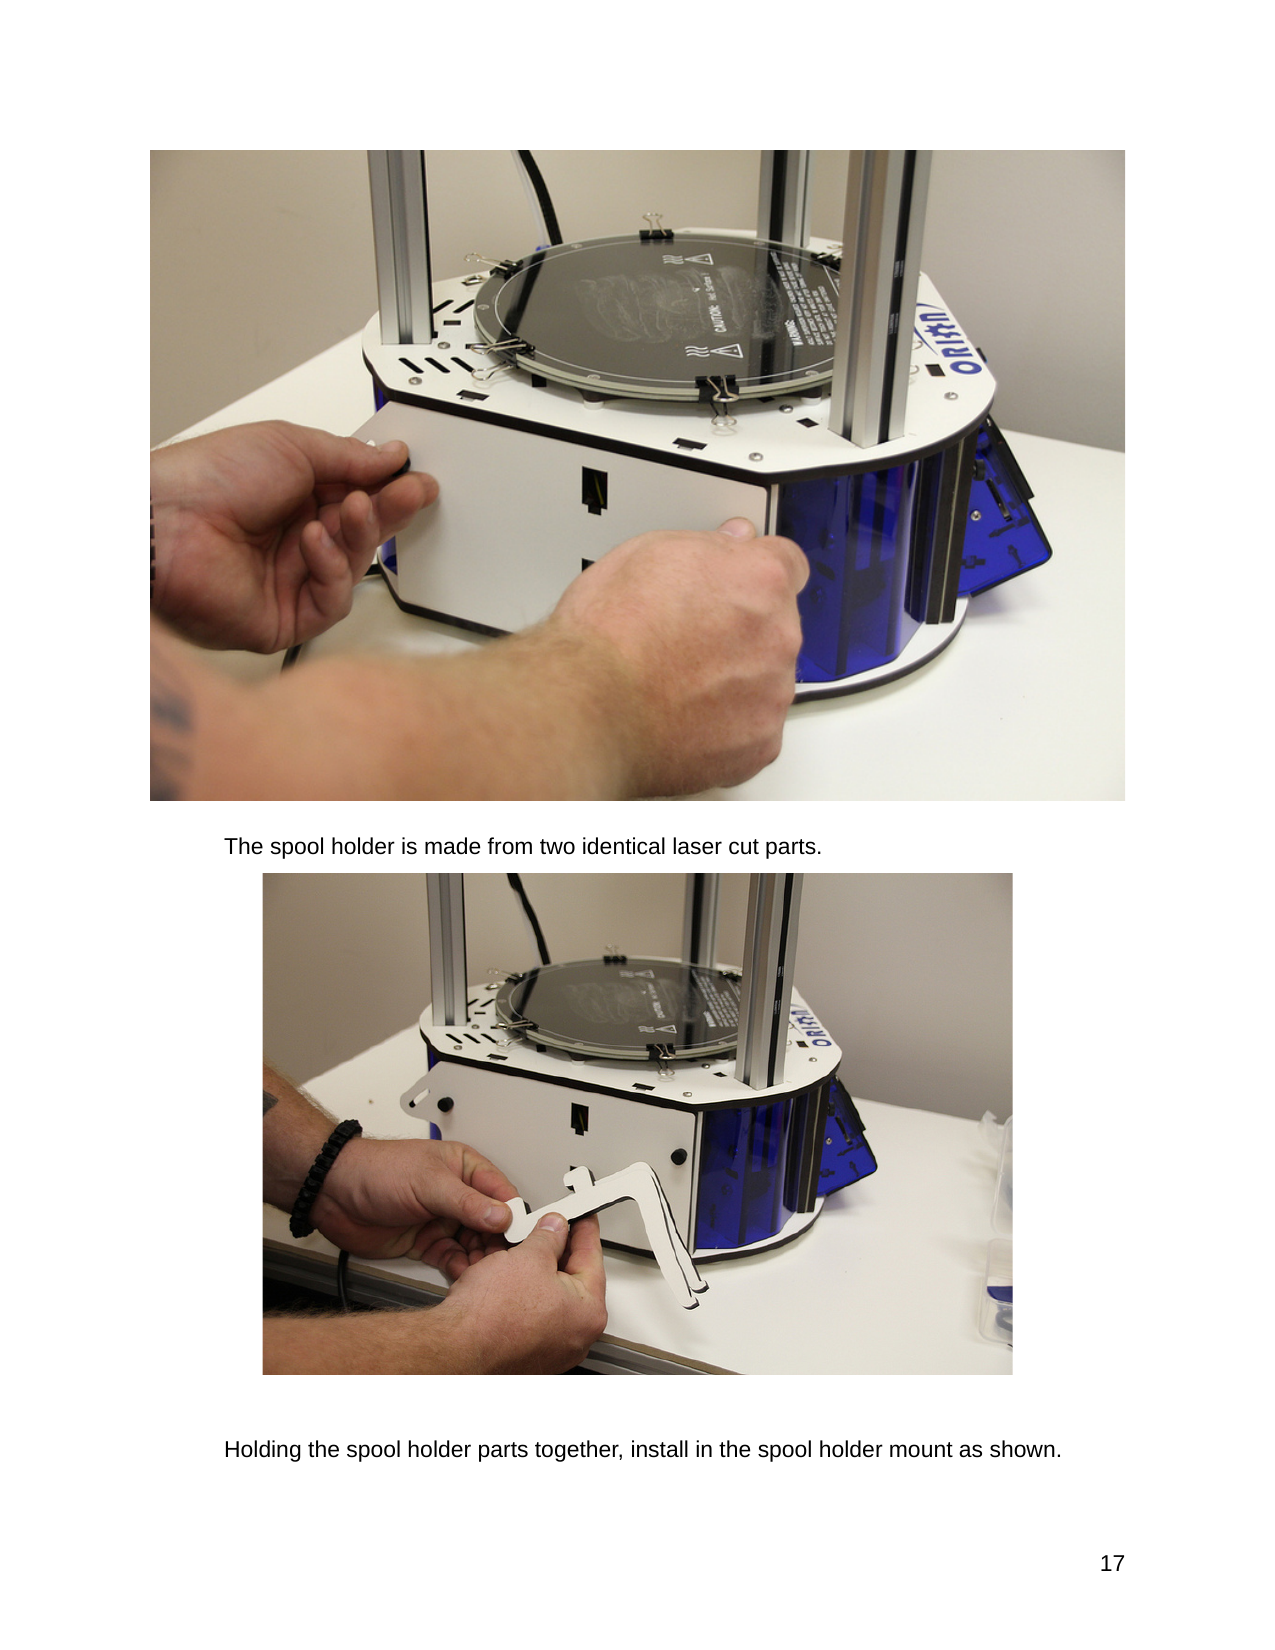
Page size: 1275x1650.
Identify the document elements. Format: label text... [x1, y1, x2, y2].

picture [150, 150, 1125, 801]
picture [262, 873, 1013, 1375]
text The spool holder is made from two identical laser cut parts. [150, 834, 1125, 859]
text Holding the spool holder parts together, install in the spool holder mount as shown. [150, 1437, 1125, 1463]
